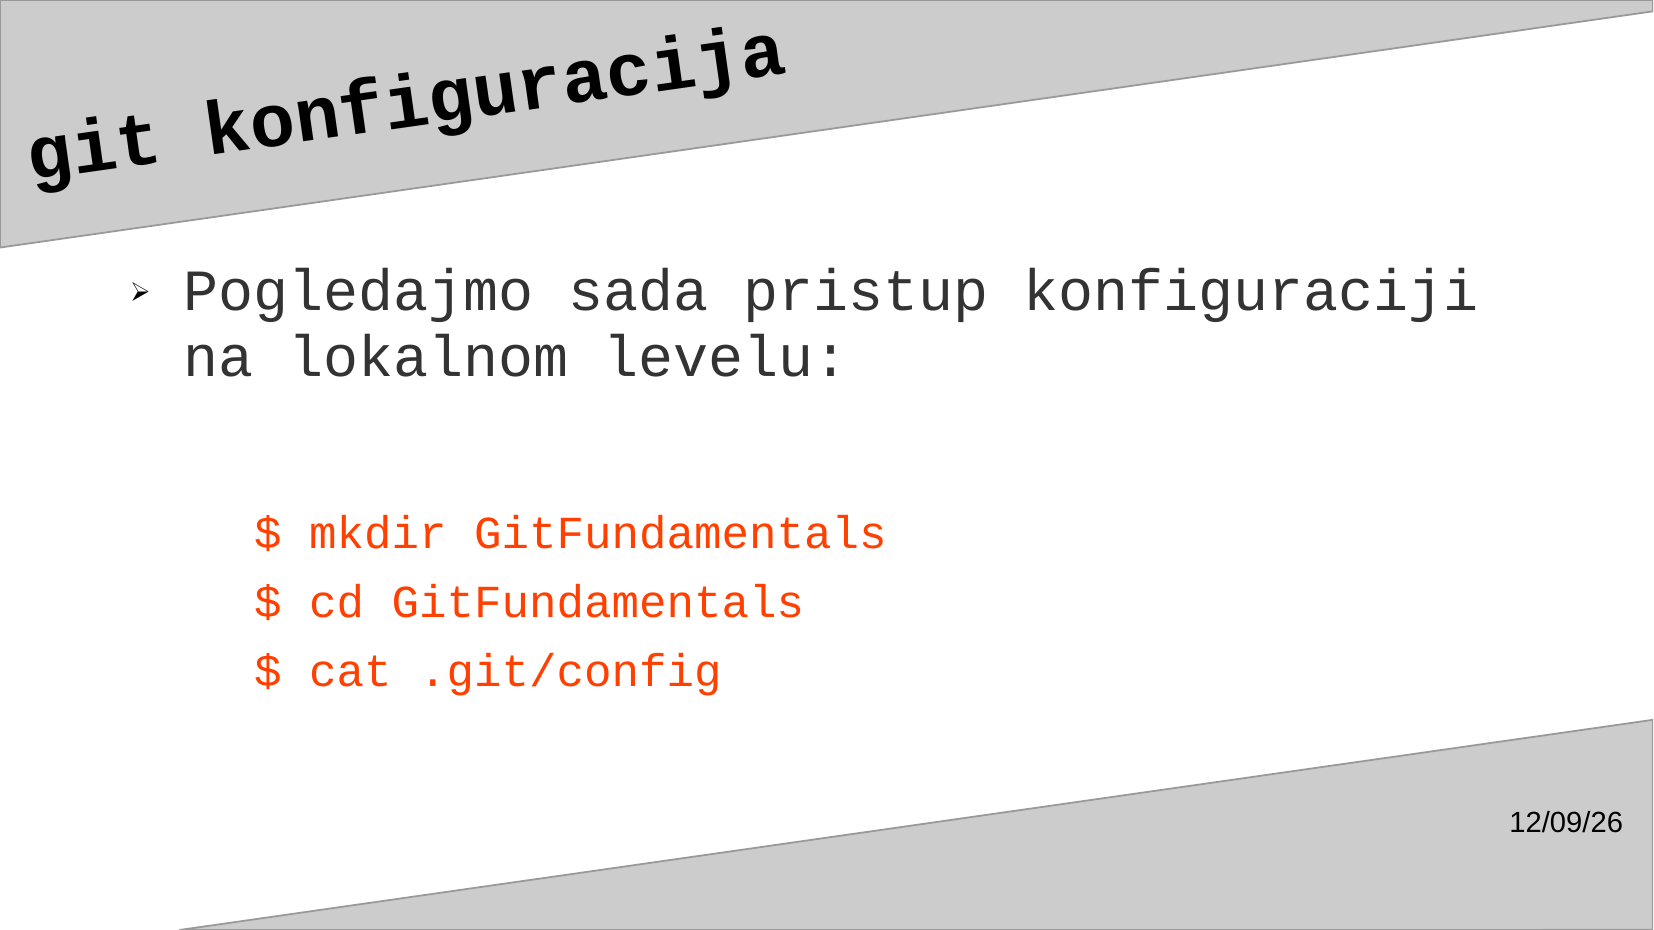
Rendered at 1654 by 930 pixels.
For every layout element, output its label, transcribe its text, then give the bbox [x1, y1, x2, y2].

title git konfiguracija [16, 0, 1501, 239]
list Pogledajmo sada pristup konfiguraciji na lokalnom levelu: $ mkdir GitFundamentals $ cd GitFundamentals $ cat .git/config [112, 262, 1493, 840]
